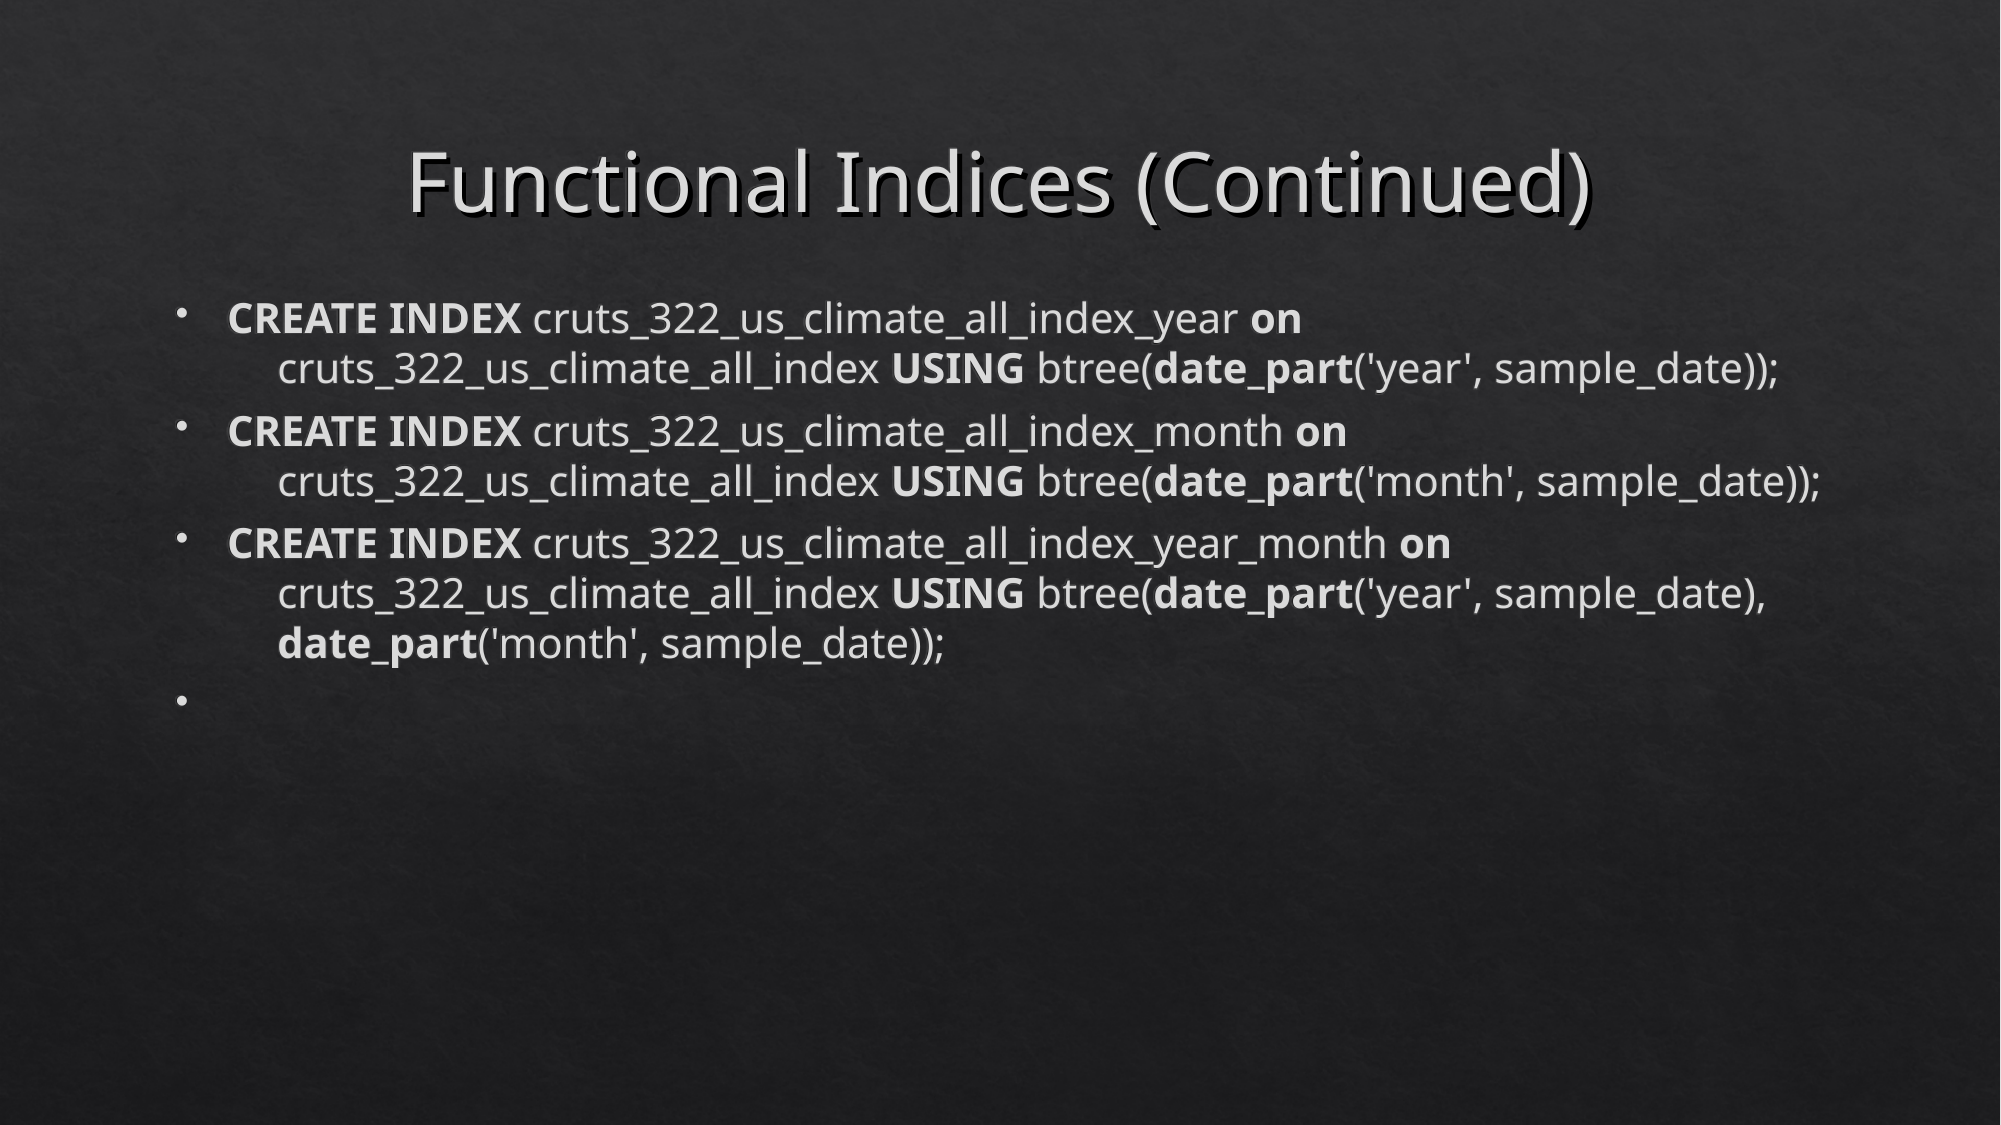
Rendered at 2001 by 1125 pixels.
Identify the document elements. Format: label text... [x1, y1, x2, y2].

title Functional Indices (Continued) [149, 99, 1849, 260]
list CREATE INDEX cruts_322_us_climate_all_index_year on cruts_322_us_climate_all_index USING btree(date_part('year', sample_date)); CREATE INDEX cruts_322_us_climate_all_index_month on cruts_322_us_climate_all_index USING btree(date_part('month', sample_date)); CREATE INDEX cruts_322_us_climate_all_index_year_month on cruts_322_us_climate_all_index USING btree(date_part('year', sample_date), date_part('month', sample_date)); [149, 284, 1849, 950]
